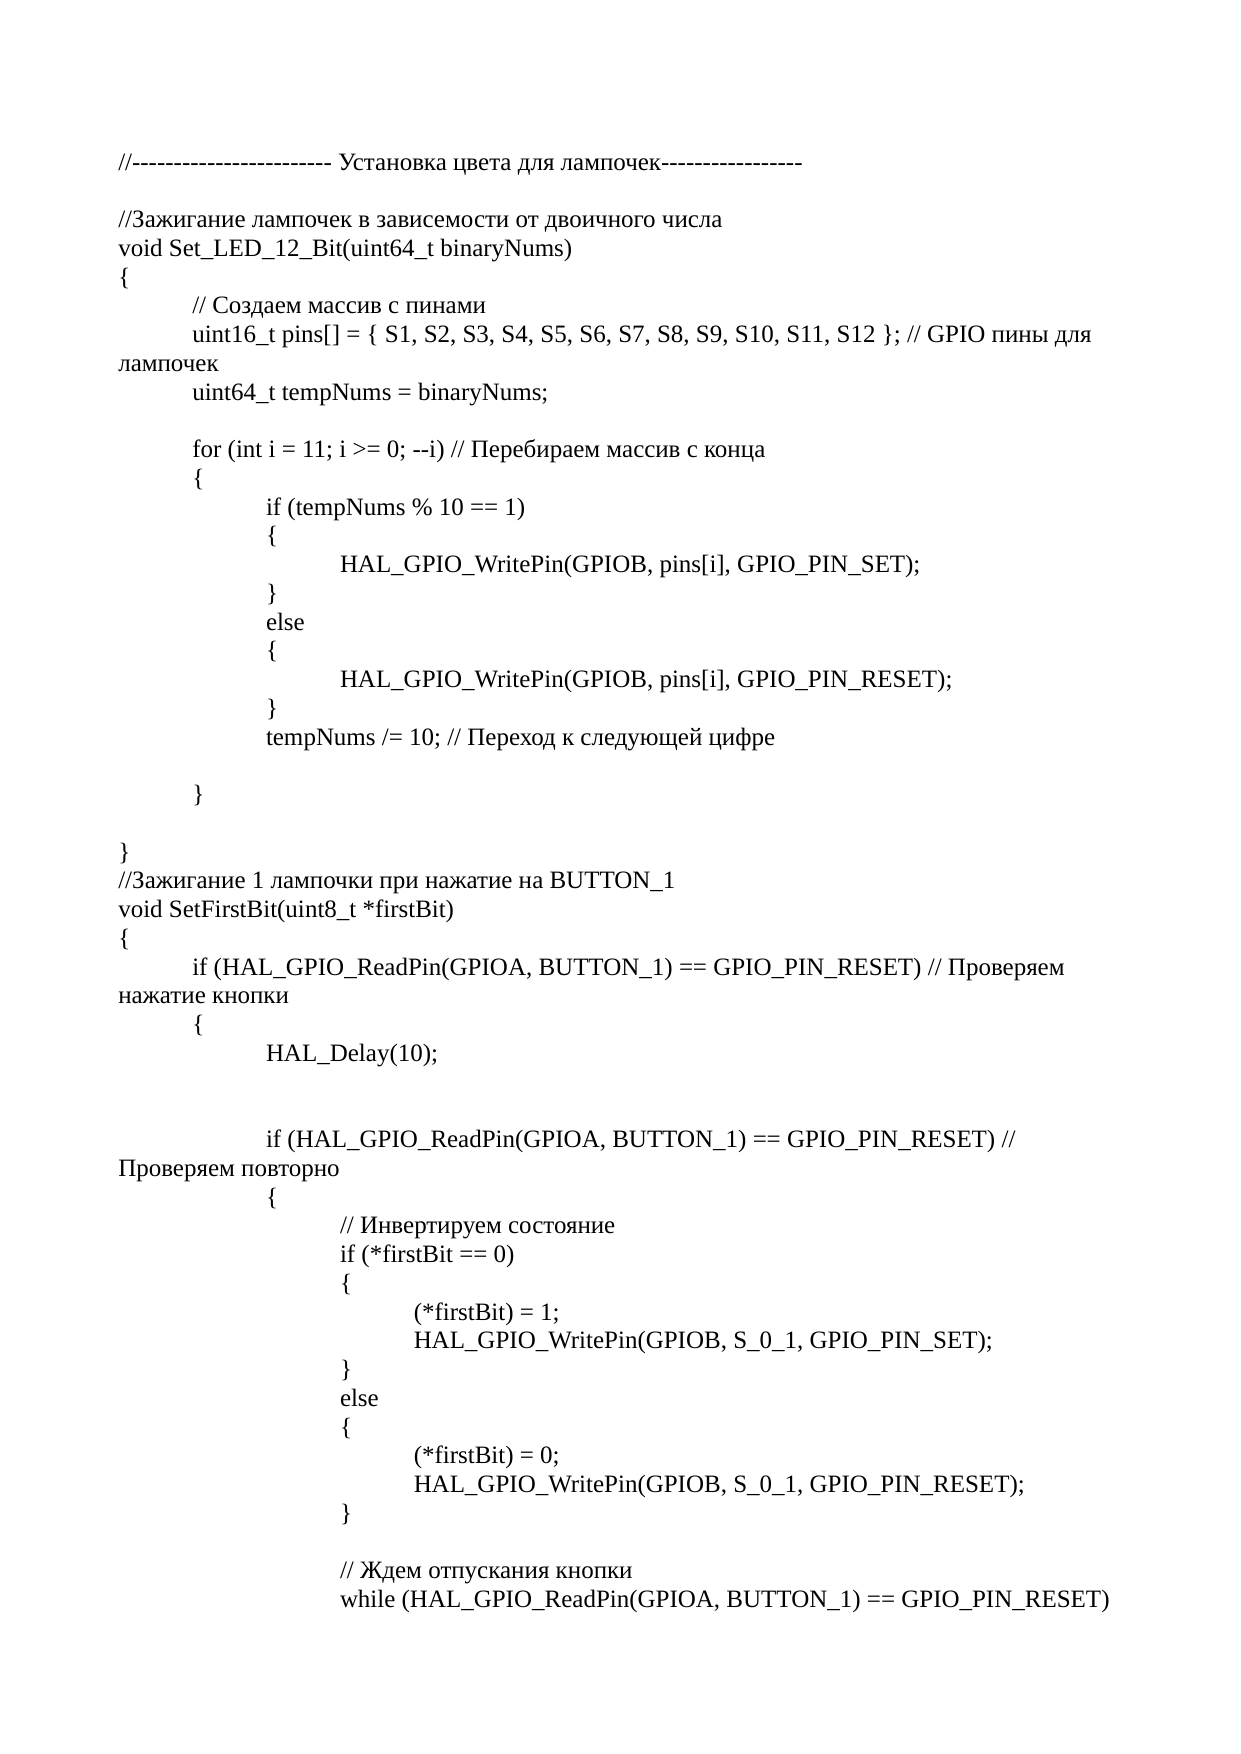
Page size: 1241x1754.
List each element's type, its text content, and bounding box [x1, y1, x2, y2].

text if (*firstBit == 0) [118, 1239, 1122, 1268]
text //------------------------ Установка цвета для лампочек----------------- [118, 147, 1122, 176]
text } [118, 693, 1122, 722]
text { [118, 463, 1122, 492]
text { [118, 521, 1122, 549]
text (*firstBit) = 1; [118, 1297, 1122, 1326]
text HAL_GPIO_WritePin(GPIOB, S_0_1, GPIO_PIN_SET); [118, 1326, 1122, 1354]
text else [118, 607, 1122, 636]
text } [118, 779, 1122, 808]
text (*firstBit) = 0; [118, 1441, 1122, 1469]
text { [118, 636, 1122, 664]
text { [118, 1268, 1122, 1297]
text // Ждем отпускания кнопки [118, 1556, 1122, 1584]
text uint16_t pins[] = { S1, S2, S3, S4, S5, S6, S7, S8, S9, S10, S11, S12 }; // GPIO пины для лампочек [118, 319, 1122, 377]
text HAL_GPIO_WritePin(GPIOB, pins[i], GPIO_PIN_SET); [118, 549, 1122, 578]
text else [118, 1383, 1122, 1412]
text void SetFirstBit(uint8_t *firstBit) [118, 894, 1122, 923]
text { [118, 1412, 1122, 1441]
text tempNums /= 10; // Переход к следующей цифре [118, 722, 1122, 751]
text while (HAL_GPIO_ReadPin(GPIOA, BUTTON_1) == GPIO_PIN_RESET) [118, 1584, 1122, 1613]
text HAL_GPIO_WritePin(GPIOB, S_0_1, GPIO_PIN_RESET); [118, 1469, 1122, 1498]
text uint64_t tempNums = binaryNums; [118, 377, 1122, 406]
text HAL_GPIO_WritePin(GPIOB, pins[i], GPIO_PIN_RESET); [118, 664, 1122, 693]
text if (HAL_GPIO_ReadPin(GPIOA, BUTTON_1) == GPIO_PIN_RESET) // Проверяем нажатие кнопки [118, 952, 1122, 1009]
text } [118, 1354, 1122, 1383]
text //Зажигание 1 лампочки при нажатие на BUTTON_1 [118, 866, 1122, 894]
text HAL_Delay(10); [118, 1038, 1122, 1067]
text for (int i = 11; i >= 0; --i) // Перебираем массив с конца [118, 434, 1122, 463]
text { [118, 1009, 1122, 1038]
text if (HAL_GPIO_ReadPin(GPIOA, BUTTON_1) == GPIO_PIN_RESET) // Проверяем повторно [118, 1124, 1122, 1182]
text { [118, 1182, 1122, 1211]
text } [118, 1498, 1122, 1527]
text //Зажигание лампочек в зависемости от двоичного числа [118, 204, 1122, 233]
text { [118, 923, 1122, 952]
text { [118, 262, 1122, 291]
text // Инвертируем состояние [118, 1211, 1122, 1239]
text } [118, 578, 1122, 607]
text if (tempNums % 10 == 1) [118, 492, 1122, 521]
text // Создаем массив с пинами [118, 291, 1122, 319]
text void Set_LED_12_Bit(uint64_t binaryNums) [118, 233, 1122, 262]
text } [118, 837, 1122, 866]
